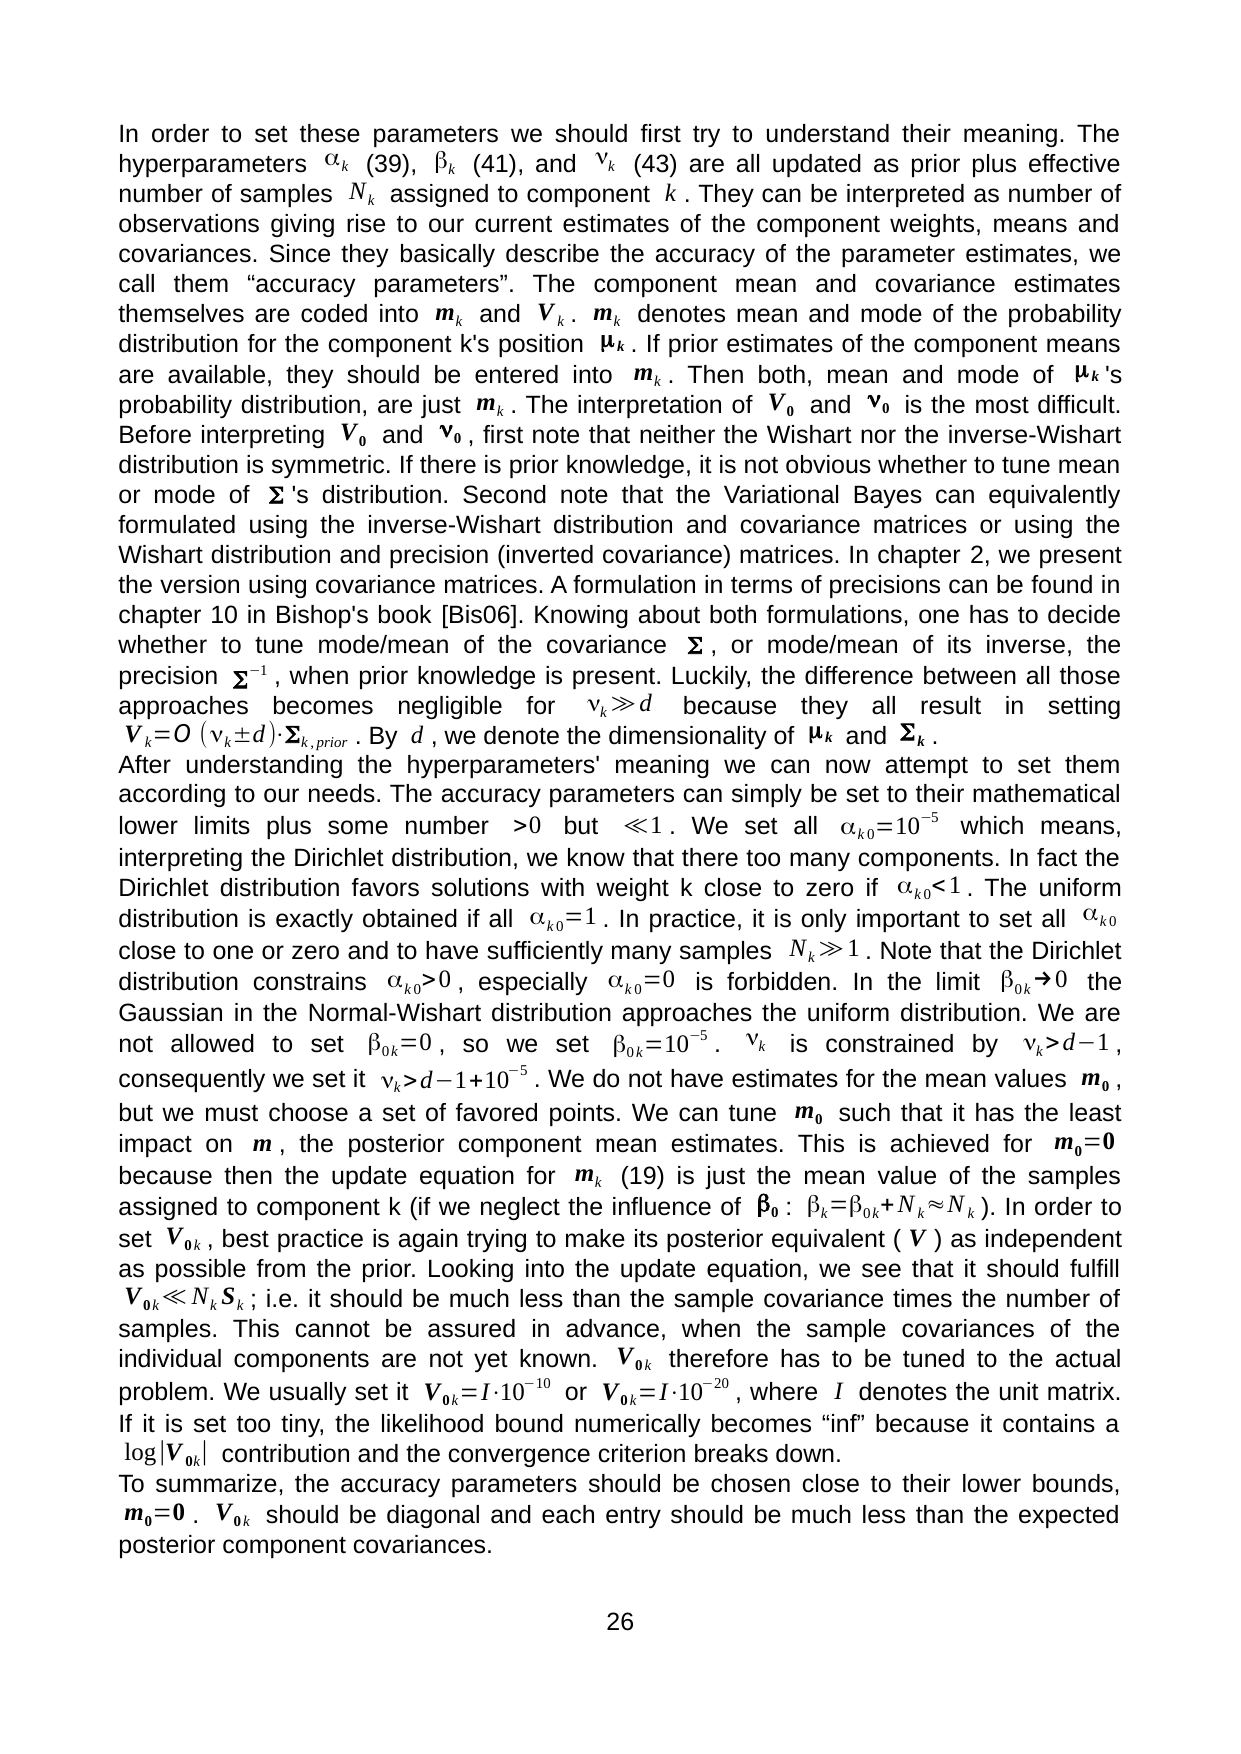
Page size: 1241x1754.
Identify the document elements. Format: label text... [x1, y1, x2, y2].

text In order to set these parameters we should first try to understand their meaning. The hyperparameters (39), (41), and (43) are all updated as prior plus effective number of samples assigned to component . They can be interpreted as number of observations giving rise to our current estimates of the component weights, means and covariances. Since they basically describe the accuracy of the parameter estimates, we call them “accuracy parameters”. The component mean and covariance estimates themselves are coded into and . denotes mean and mode of the probability distribution for the component k's position . If prior estimates of the component means are available, they should be entered into . Then both, mean and mode of 's probability distribution, are just . The interpretation of and is the most difficult. Before interpreting and , first note that neither the Wishart nor the inverse-Wishart distribution is symmetric. If there is prior knowledge, it is not obvious whether to tune mean or mode of 's distribution. Second note that the Variational Bayes can equivalently formulated using the inverse-Wishart distribution and covariance matrices or using the Wishart distribution and precision (inverted covariance) matrices. In chapter 2, we present the version using covariance matrices. A formulation in terms of precisions can be found in chapter 10 in Bishop's book [Bis06]. Knowing about both formulations, one has to decide whether to tune mode/mean of the covariance , or mode/mean of its inverse, the precision , when prior knowledge is present. Luckily, the difference between all those approaches becomes negligible for because they all result in setting . By , we denote the dimensionality of and . [118, 118, 1122, 750]
text To summarize, the accuracy parameters should be chosen close to their lower bounds, . should be diagonal and each entry should be much less than the expected posterior component covariances. [118, 1469, 1122, 1558]
text After understanding the hyperparameters' meaning we can now attempt to set them according to our needs. The accuracy parameters can simply be set to their mathematical lower limits plus some number but . We set all which means, interpreting the Dirichlet distribution, we know that there too many components. In fact the Dirichlet distribution favors solutions with weight k close to zero if . The uniform distribution is exactly obtained if all . In practice, it is only important to set all close to one or zero and to have sufficiently many samples . Note that the Dirichlet distribution constrains , especially is forbidden. In the limit the Gaussian in the Normal-Wishart distribution approaches the uniform distribution. We are not allowed to set , so we set . is constrained by , consequently we set it . We do not have estimates for the mean values , but we must choose a set of favored points. We can tune such that it has the least impact on , the posterior component mean estimates. This is achieved for because then the update equation for (19) is just the mean value of the samples assigned to component k (if we neglect the influence of : ). In order to set , best practice is again trying to make its posterior equivalent () as independent as possible from the prior. Looking into the update equation, we see that it should fulfill ; i.e. it should be much less than the sample covariance times the number of samples. This cannot be assured in advance, when the sample covariances of the individual components are not yet known. therefore has to be tuned to the actual problem. We usually set it or , where denotes the unit matrix. If it is set too tiny, the likelihood bound numerically becomes “inf” because it contains a contribution and the convergence criterion breaks down. [118, 750, 1122, 1469]
